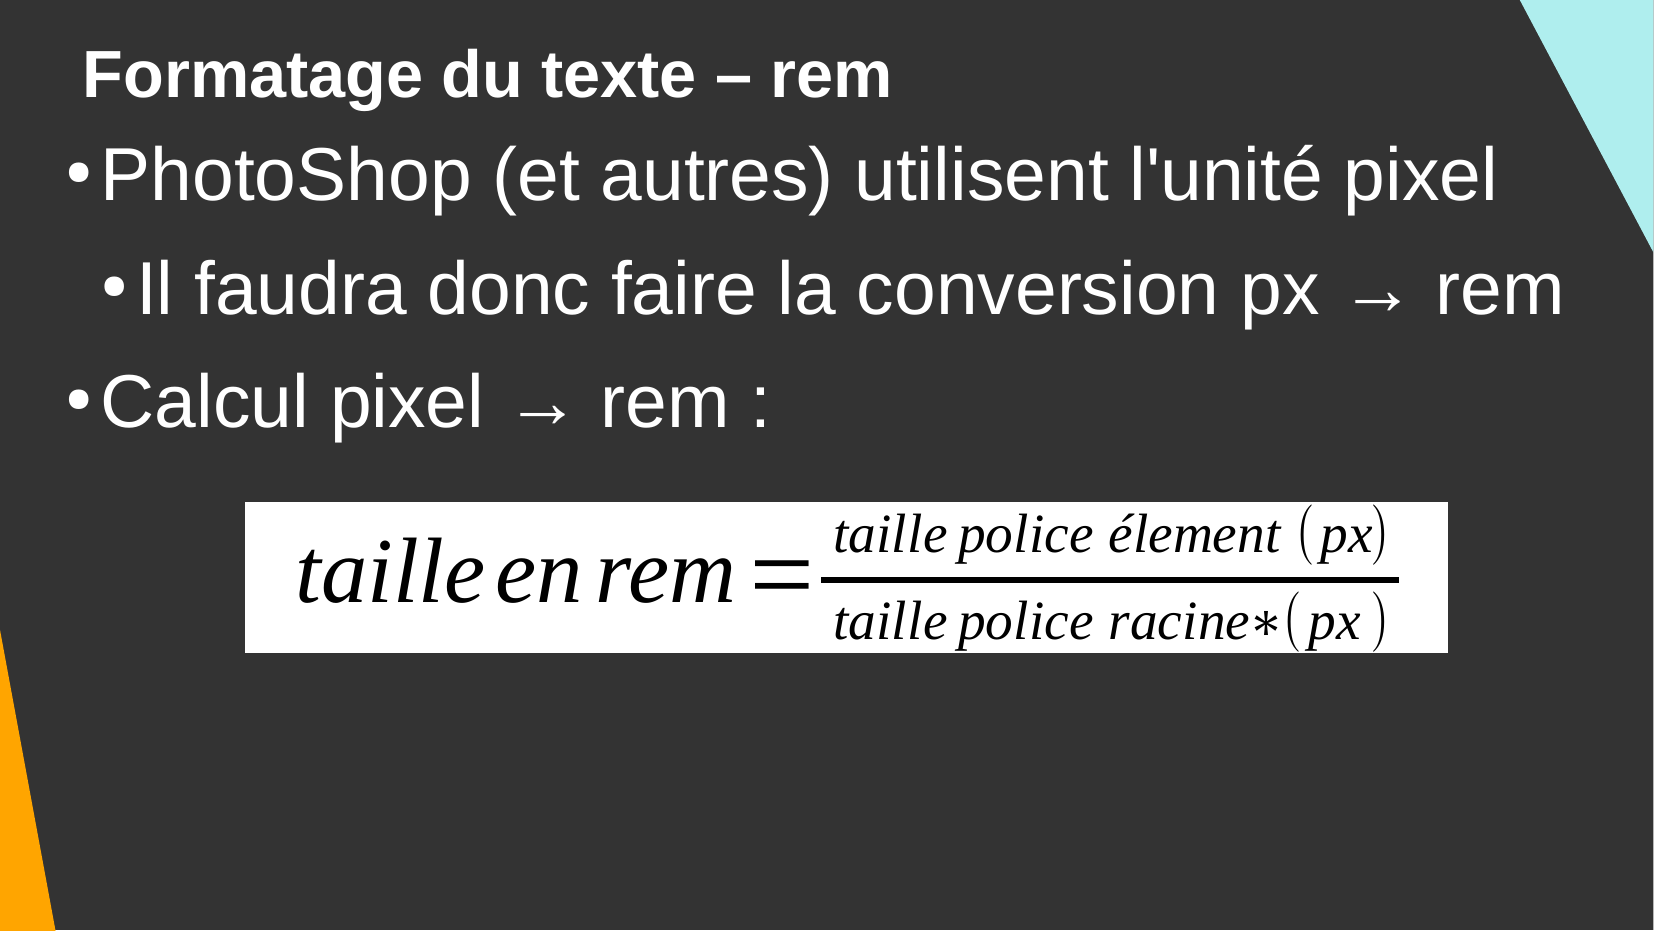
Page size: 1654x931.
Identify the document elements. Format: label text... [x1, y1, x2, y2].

subtitle PhotoShop (et autres) utilisent l'unité pixel Il faudra donc faire la conversion px → rem Calcul pixel → rem : [65, 132, 1642, 473]
text_box [0, 629, 56, 931]
title Formatage du texte – rem [82, 37, 1571, 132]
chart [245, 501, 1449, 653]
text_box [1519, 0, 1654, 254]
